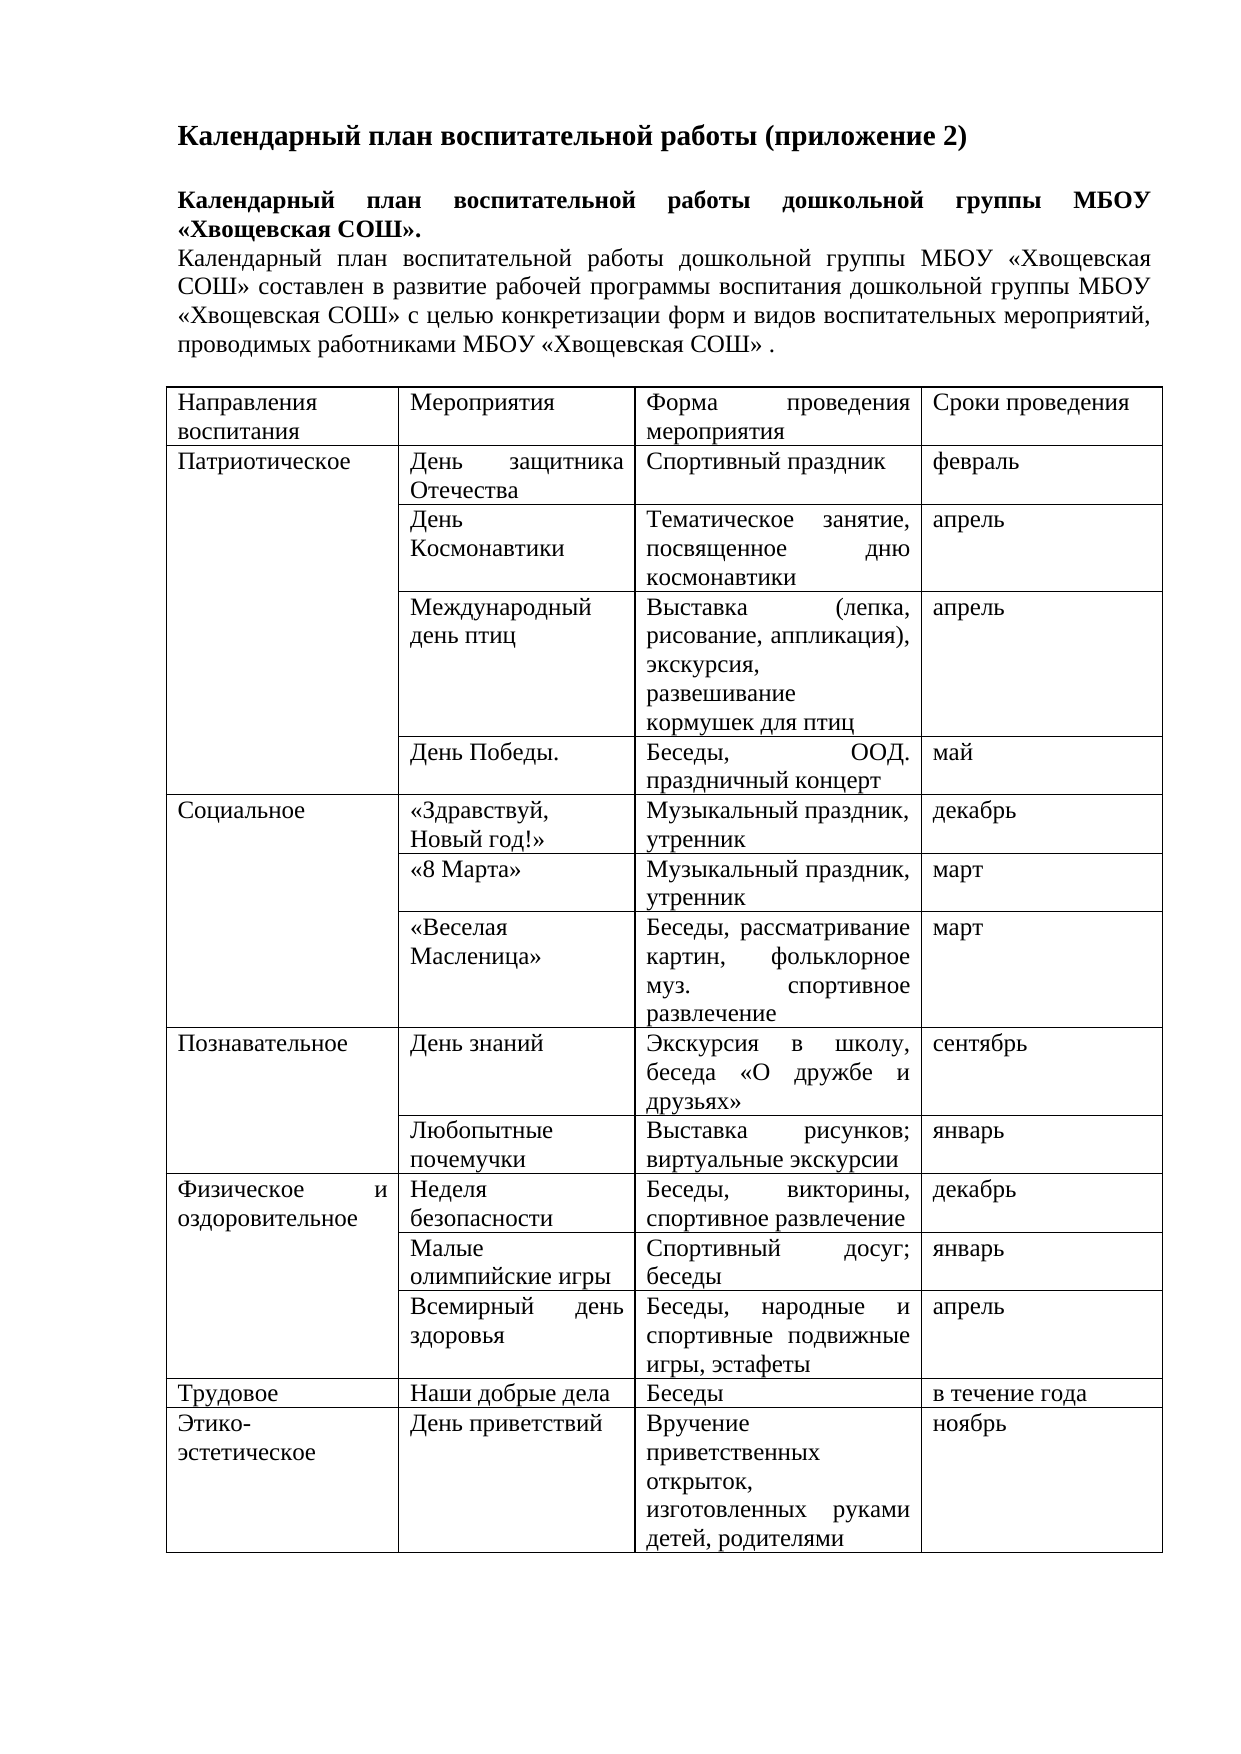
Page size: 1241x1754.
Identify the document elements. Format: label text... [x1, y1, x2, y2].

table_cell Беседы, рассматривание картин, фольклорное муз. спортивное развлечение [636, 912, 921, 1027]
table_cell День Космонавтики [399, 505, 634, 591]
text Календарный план воспитательной работы (приложение 2) [177, 118, 1152, 152]
table_cell апрель [922, 592, 1162, 736]
table_cell в течение года [922, 1379, 1162, 1407]
table_cell Музыкальный праздник, утренник [636, 854, 921, 911]
table_cell Выставка (лепка, рисование, аппликация), экскурсия, развешивание кормушек для птиц [636, 592, 921, 736]
table_cell Этико-эстетическое [167, 1408, 398, 1552]
text Календарный план воспитательной работы дошкольной группы МБОУ «Хвощевская СОШ». [177, 185, 1152, 243]
table_cell Неделя безопасности [399, 1174, 634, 1232]
table_cell «Веселая Масленица» [399, 912, 634, 1027]
table_cell март [922, 912, 1162, 1027]
table_header Мероприятия [399, 388, 634, 445]
table_cell Беседы [636, 1379, 921, 1407]
table_cell Беседы, викторины, спортивное развлечение [636, 1174, 921, 1232]
table_header Форма проведения мероприятия [636, 388, 921, 445]
table_cell январь [922, 1116, 1162, 1173]
table_cell День Победы. [399, 737, 634, 794]
table_cell Любопытные почемучки [399, 1116, 634, 1173]
table_cell Малые олимпийские игры [399, 1233, 634, 1290]
table_cell Патриотическое [167, 446, 398, 794]
table_cell ноябрь [922, 1408, 1162, 1552]
table_cell Международный день птиц [399, 592, 634, 736]
table_cell Всемирный день здоровья [399, 1291, 634, 1377]
table_cell Трудовое [167, 1379, 398, 1407]
table_cell Беседы, ООД. праздничный концерт [636, 737, 921, 794]
table_cell «Здравствуй, Новый год!» [399, 795, 634, 853]
table_header Сроки проведения [922, 388, 1162, 445]
table_cell Познавательное [167, 1028, 398, 1173]
table_cell Вручение приветственных открыток, изготовленных руками детей, родителями [636, 1408, 921, 1552]
table_cell Экскурсия в школу, беседа «О дружбе и друзьях» [636, 1028, 921, 1114]
table_cell Наши добрые дела [399, 1379, 634, 1407]
table_cell март [922, 854, 1162, 911]
table_cell апрель [922, 505, 1162, 591]
text Календарный план воспитательной работы дошкольной группы МБОУ «Хвощевская СОШ» составлен в развитие рабочей программы воспитания дошкольной группы МБОУ «Хвощевская СОШ» с целью конкретизации форм и видов воспитательных мероприятий, проводимых работниками МБОУ «Хвощевская СОШ» . [177, 243, 1152, 358]
table_cell Физическое и оздоровительное [167, 1174, 398, 1377]
table_cell декабрь [922, 1174, 1162, 1232]
table_cell Спортивный праздник [636, 446, 921, 503]
table_cell февраль [922, 446, 1162, 503]
table_cell декабрь [922, 795, 1162, 853]
table_cell День знаний [399, 1028, 634, 1114]
table_cell Спортивный досуг; беседы [636, 1233, 921, 1290]
table_cell Беседы, народные и спортивные подвижные игры, эстафеты [636, 1291, 921, 1377]
table_cell Выставка рисунков; виртуальные экскурсии [636, 1116, 921, 1173]
table_cell Музыкальный праздник, утренник [636, 795, 921, 853]
table_cell «8 Марта» [399, 854, 634, 911]
table_cell сентябрь [922, 1028, 1162, 1114]
table_cell День приветствий [399, 1408, 634, 1552]
table_cell апрель [922, 1291, 1162, 1377]
table_cell май [922, 737, 1162, 794]
table_cell январь [922, 1233, 1162, 1290]
table_cell Социальное [167, 795, 398, 1027]
table_cell Тематическое занятие, посвященное дню космонавтики [636, 505, 921, 591]
table_cell День защитника Отечества [399, 446, 634, 503]
table_header Направления воспитания [167, 388, 398, 445]
